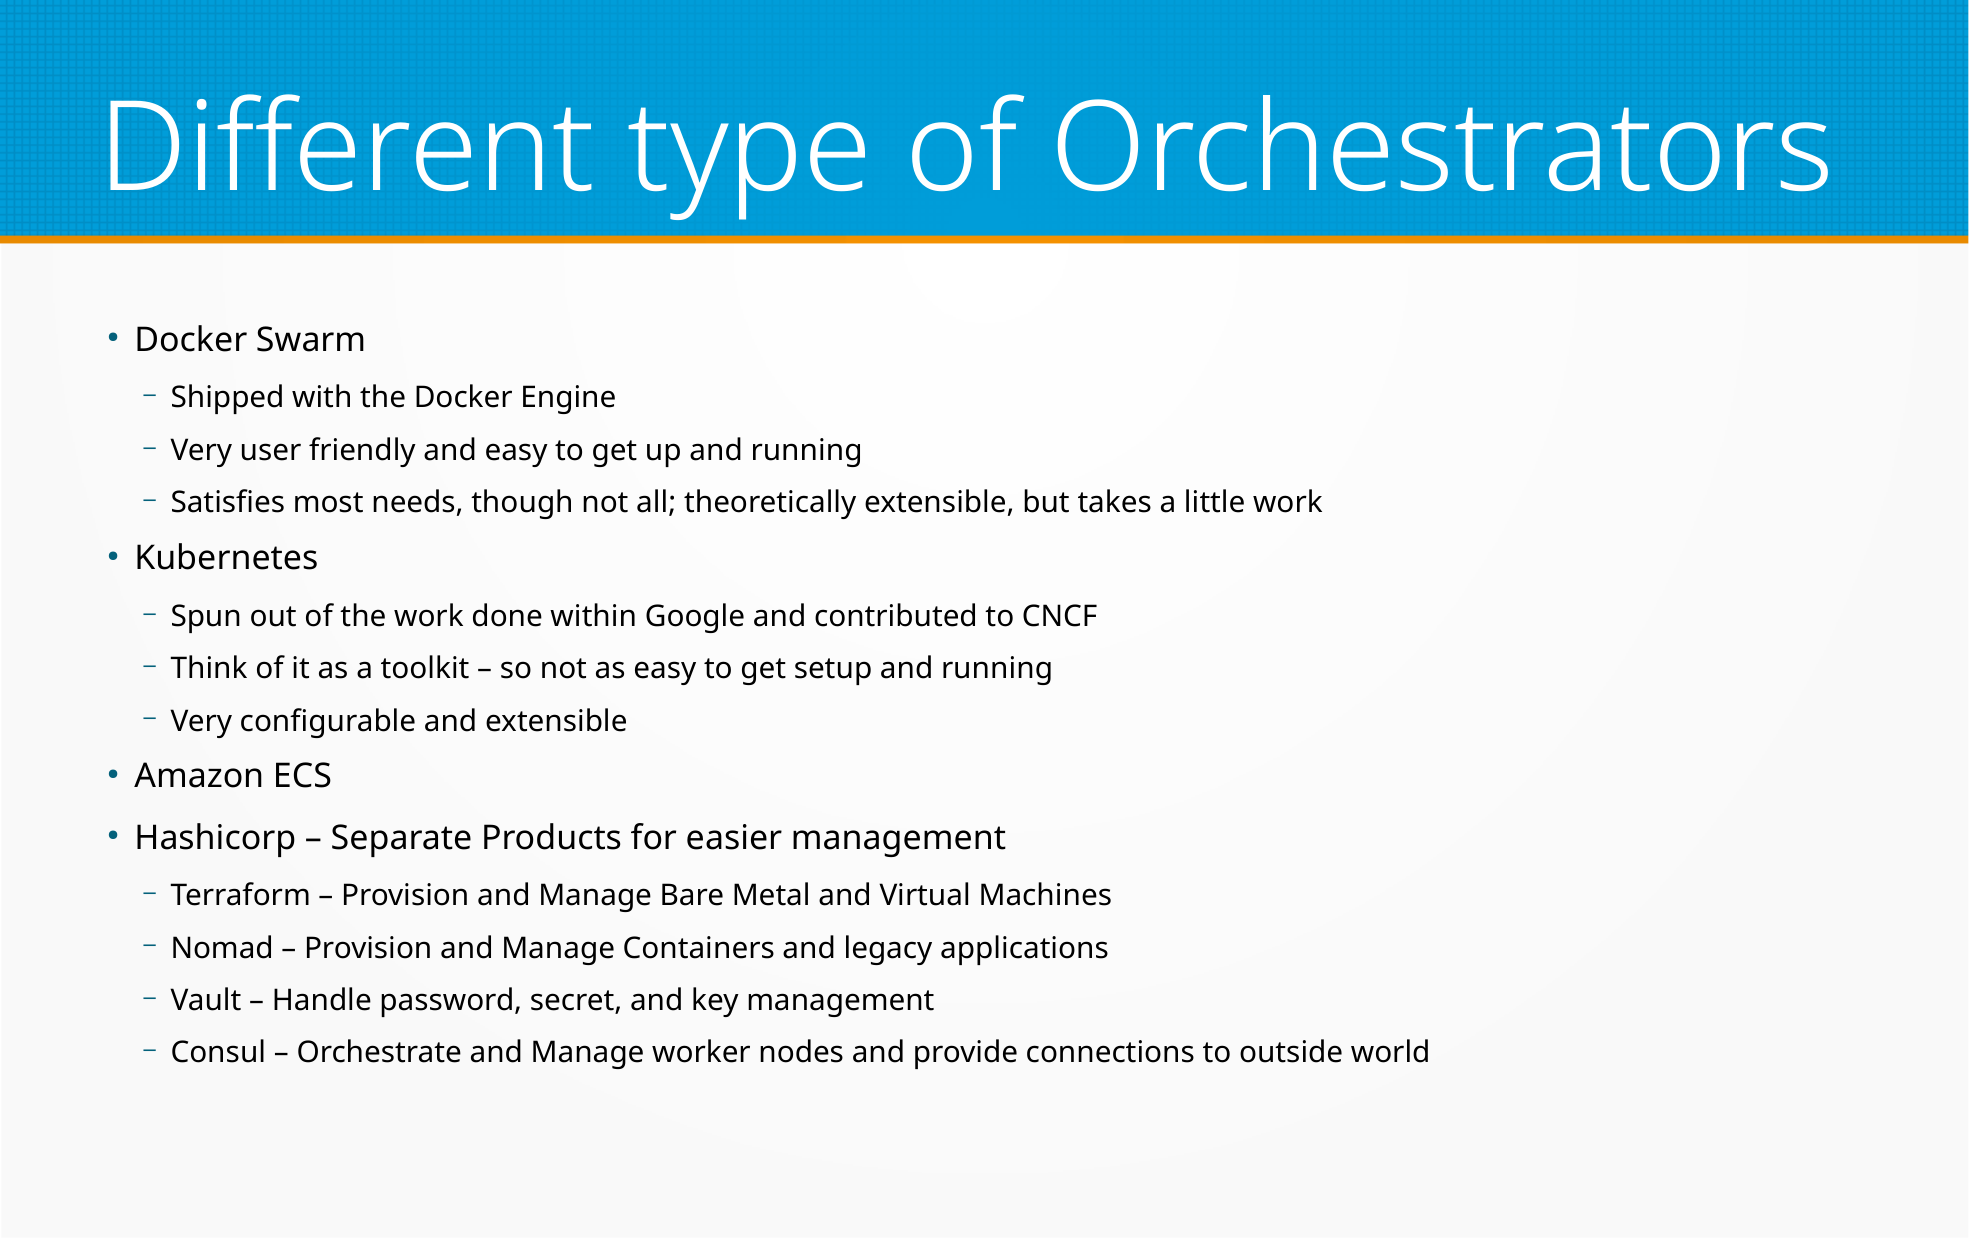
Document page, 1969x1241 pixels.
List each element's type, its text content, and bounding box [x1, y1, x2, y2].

title Different type of Orchestrators [98, 19, 1870, 227]
list Docker Swarm Shipped with the Docker Engine Very user friendly and easy to get up and running Satisfies most needs, though not all; theoretically extensible, but takes a little work Kubernetes Spun out of the work done within Google and contributed to CNCF Think of it as a toolkit – so not as easy to get setup and running Very configurable and extensible Amazon ECS Hashicorp – Separate Products for easier management Terraform – Provision and Manage Bare Metal and Virtual Machines Nomad – Provision and Manage Containers and legacy applications Vault – Handle password, secret, and key management Consul – Orchestrate and Manage worker nodes and provide connections to outside world [98, 315, 1861, 1081]
picture [0, 236, 1969, 1241]
